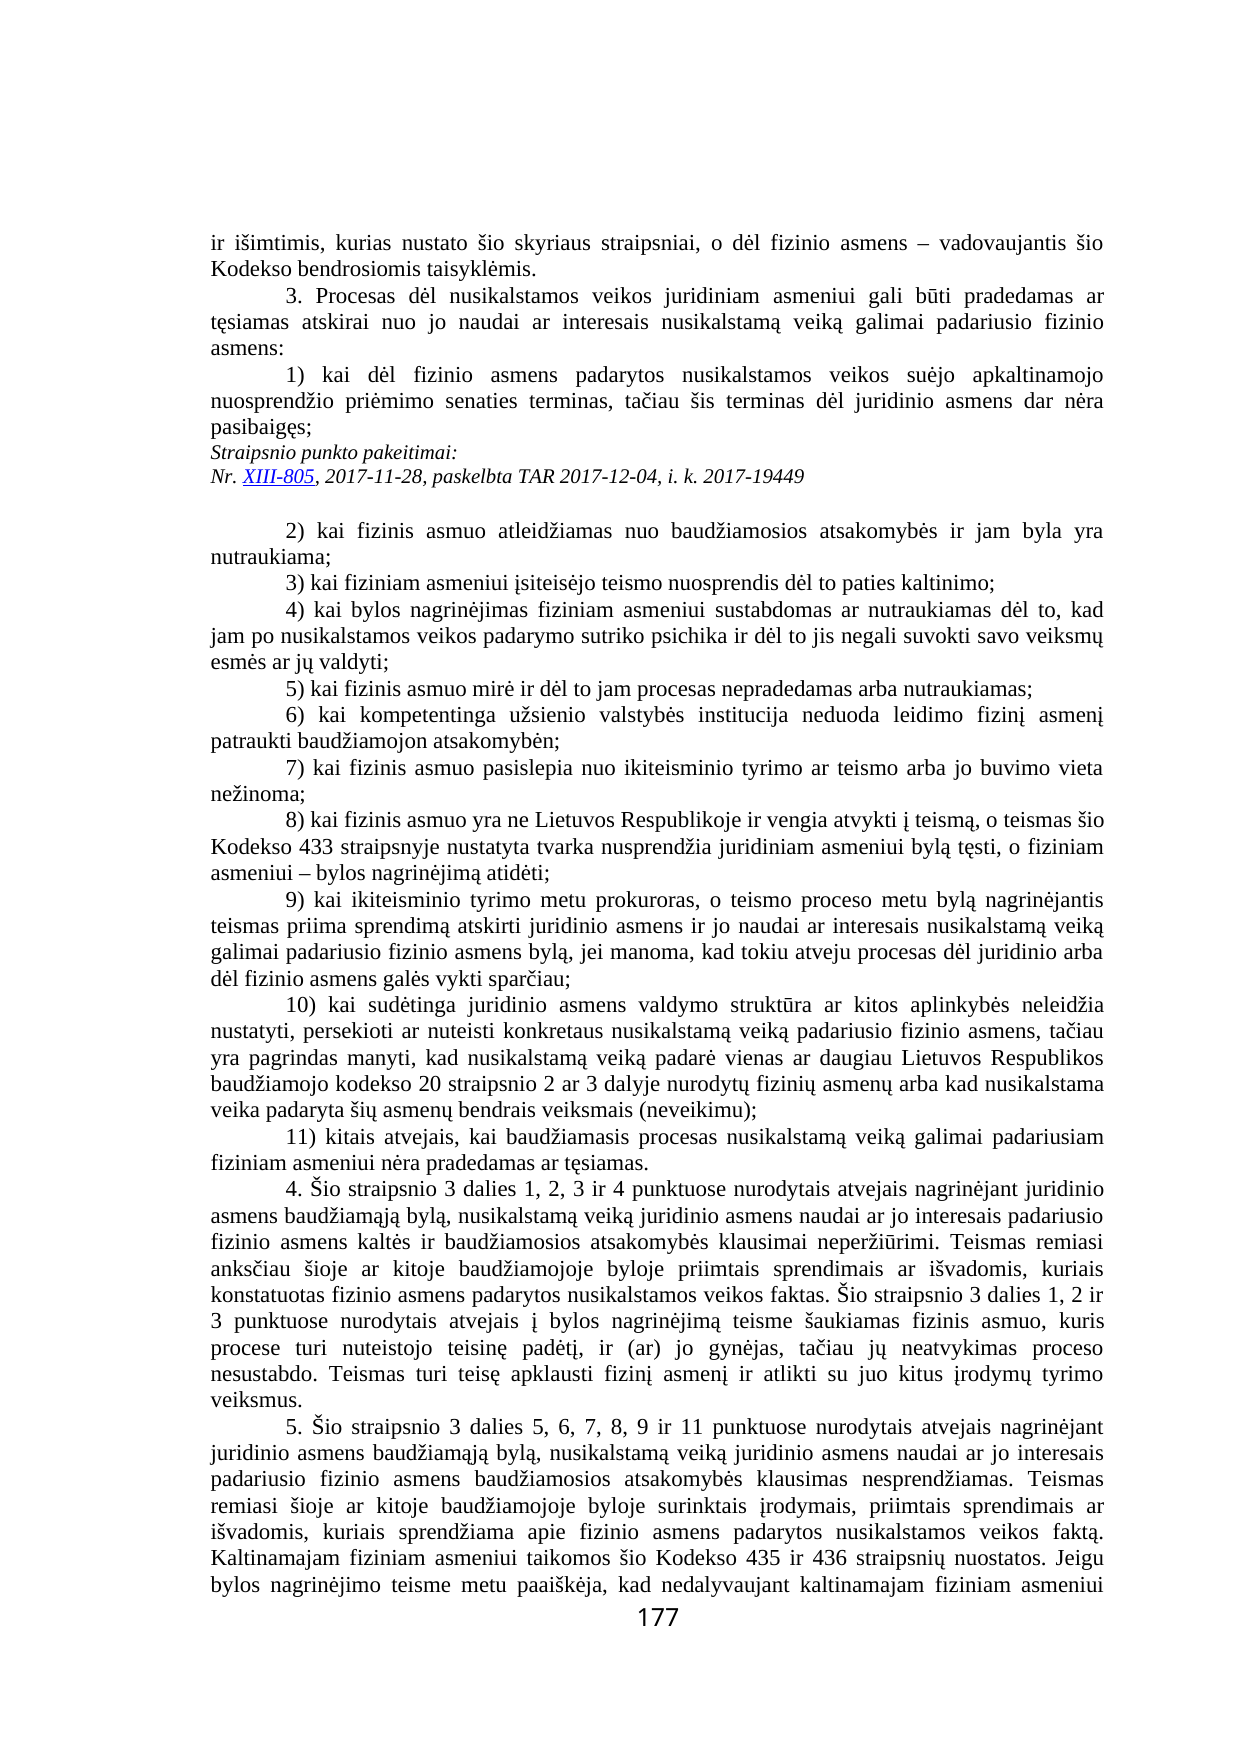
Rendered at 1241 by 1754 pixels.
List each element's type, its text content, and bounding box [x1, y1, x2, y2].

text 10) kai sudėtinga juridinio asmens valdymo struktūra ar kitos aplinkybės neleidžia nustatyti, persekioti ar nuteisti konkretaus nusikalstamą veiką padariusio fizinio asmens, tačiau yra pagrindas manyti, kad nusikalstamą veiką padarė vienas ar daugiau Lietuvos Respublikos baudžiamojo kodekso 20 straipsnio 2 ar 3 dalyje nurodytų fizinių asmenų arba kad nusikalstama veika padaryta šių asmenų bendrais veiksmais (neveikimu); [210, 991, 1105, 1123]
text 3) kai fiziniam asmeniui įsiteisėjo teismo nuosprendis dėl to paties kaltinimo; [210, 569, 1105, 596]
text Straipsnio punkto pakeitimai: [210, 440, 1105, 464]
text ir išimtimis, kurias nustato šio skyriaus straipsniai, o dėl fizinio asmens – vadovaujantis šio Kodekso bendrosiomis taisyklėmis. [210, 229, 1105, 282]
text 3. Procesas dėl nusikalstamos veikos juridiniam asmeniui gali būti pradedamas ar tęsiamas atskirai nuo jo naudai ar interesais nusikalstamą veiką galimai padariusio fizinio asmens: [210, 282, 1105, 361]
text 1) kai dėl fizinio asmens padarytos nusikalstamos veikos suėjo apkaltinamojo nuosprendžio priėmimo senaties terminas, tačiau šis terminas dėl juridinio asmens dar nėra pasibaigęs; [210, 361, 1105, 440]
text 11) kitais atvejais, kai baudžiamasis procesas nusikalstamą veiką galimai padariusiam fiziniam asmeniui nėra pradedamas ar tęsiamas. [210, 1123, 1105, 1176]
text 5. Šio straipsnio 3 dalies 5, 6, 7, 8, 9 ir 11 punktuose nurodytais atvejais nagrinėjant juridinio asmens baudžiamąją bylą, nusikalstamą veiką juridinio asmens naudai ar jo interesais padariusio fizinio asmens baudžiamosios atsakomybės klausimas nesprendžiamas. Teismas remiasi šioje ar kitoje baudžiamojoje byloje surinktais įrodymais, priimtais sprendimais ar išvadomis, kuriais sprendžiama apie fizinio asmens padarytos nusikalstamos veikos faktą. Kaltinamajam fiziniam asmeniui taikomos šio Kodekso 435 ir 436 straipsnių nuostatos. Jeigu bylos nagrinėjimo teisme metu paaiškėja, kad nedalyvaujant kaltinamajam fiziniam asmeniui [210, 1413, 1105, 1597]
text 8) kai fizinis asmuo yra ne Lietuvos Respublikoje ir vengia atvykti į teismą, o teismas šio Kodekso 433 straipsnyje nustatyta tvarka nusprendžia juridiniam asmeniui bylą tęsti, o fiziniam asmeniui – bylos nagrinėjimą atidėti; [210, 807, 1105, 886]
text 4) kai bylos nagrinėjimas fiziniam asmeniui sustabdomas ar nutraukiamas dėl to, kad jam po nusikalstamos veikos padarymo sutriko psichika ir dėl to jis negali suvokti savo veiksmų esmės ar jų valdyti; [210, 596, 1105, 675]
text 4. Šio straipsnio 3 dalies 1, 2, 3 ir 4 punktuose nurodytais atvejais nagrinėjant juridinio asmens baudžiamąją bylą, nusikalstamą veiką juridinio asmens naudai ar jo interesais padariusio fizinio asmens kaltės ir baudžiamosios atsakomybės klausimai neperžiūrimi. Teismas remiasi anksčiau šioje ar kitoje baudžiamojoje byloje priimtais sprendimais ar išvadomis, kuriais konstatuotas fizinio asmens padarytos nusikalstamos veikos faktas. Šio straipsnio 3 dalies 1, 2 ir 3 punktuose nurodytais atvejais į bylos nagrinėjimą teisme šaukiamas fizinis asmuo, kuris procese turi nuteistojo teisinę padėtį, ir (ar) jo gynėjas, tačiau jų neatvykimas proceso nesustabdo. Teismas turi teisę apklausti fizinį asmenį ir atlikti su juo kitus įrodymų tyrimo veiksmus. [210, 1176, 1105, 1413]
text 9) kai ikiteisminio tyrimo metu prokuroras, o teismo proceso metu bylą nagrinėjantis teismas priima sprendimą atskirti juridinio asmens ir jo naudai ar interesais nusikalstamą veiką galimai padariusio fizinio asmens bylą, jei manoma, kad tokiu atveju procesas dėl juridinio arba dėl fizinio asmens galės vykti sparčiau; [210, 886, 1105, 991]
text Nr. XIII-805, 2017-11-28, paskelbta TAR 2017-12-04, i. k. 2017-19449 [210, 464, 1105, 488]
text 2) kai fizinis asmuo atleidžiamas nuo baudžiamosios atsakomybės ir jam byla yra nutraukiama; [210, 517, 1105, 569]
text 5) kai fizinis asmuo mirė ir dėl to jam procesas nepradedamas arba nutraukiamas; [210, 675, 1105, 701]
text 6) kai kompetentinga užsienio valstybės institucija neduoda leidimo fizinį asmenį patraukti baudžiamojon atsakomybėn; [210, 701, 1105, 754]
text 7) kai fizinis asmuo pasislepia nuo ikiteisminio tyrimo ar teismo arba jo buvimo vieta nežinoma; [210, 754, 1105, 807]
